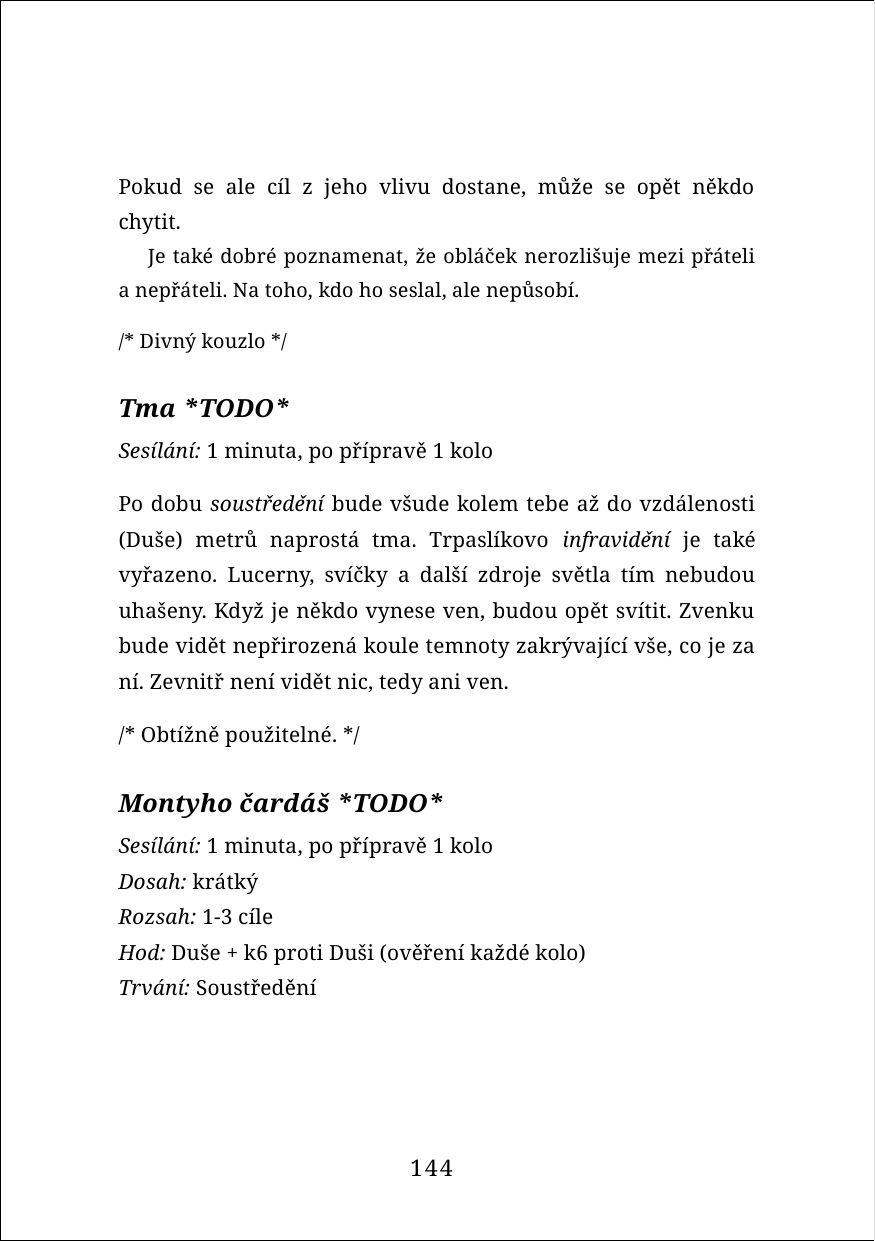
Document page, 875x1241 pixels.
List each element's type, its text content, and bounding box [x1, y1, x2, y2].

text Po dobu soustředění bude všude kolem tebe až do vzdálenosti (Duše) metrů naprostá tma. Trpaslíkovo infravidění je také vyřazeno. Lucerny, svíčky a další zdroje světla tím nebudou uhašeny. Když je někdo vynese ven, budou opět svítit. Zvenku bude vidět nepřirozená koule temnoty zakrývající vše, co je za ní. Zevnitř není vidět nic, tedy ani ven. [118, 489, 756, 696]
text /* Obtížně použitelné. */ [118, 720, 756, 749]
text Pokud se ale cíl z jeho vlivu dostane, může se opět někdo chytit. Je také dobré poznamenat, že obláček nerozlišuje mezi přáteli a nepřáteli. Na toho, kdo ho seslal, ale nepůsobí. [118, 172, 756, 303]
text /* Divný kouzlo */ [118, 327, 756, 354]
text Sesílání: 1 minuta, po přípravě 1 kolo Dosah: krátký Rozsah: 1-3 cíle Hod: Duše + k6 proti Duši (ověření každé kolo) Trvání: Soustředění [118, 831, 756, 1002]
subtitle Montyho čardáš *TODO* [118, 785, 756, 819]
subtitle Tma *TODO* [118, 391, 756, 424]
text Sesílání: 1 minuta, po přípravě 1 kolo [118, 436, 756, 465]
